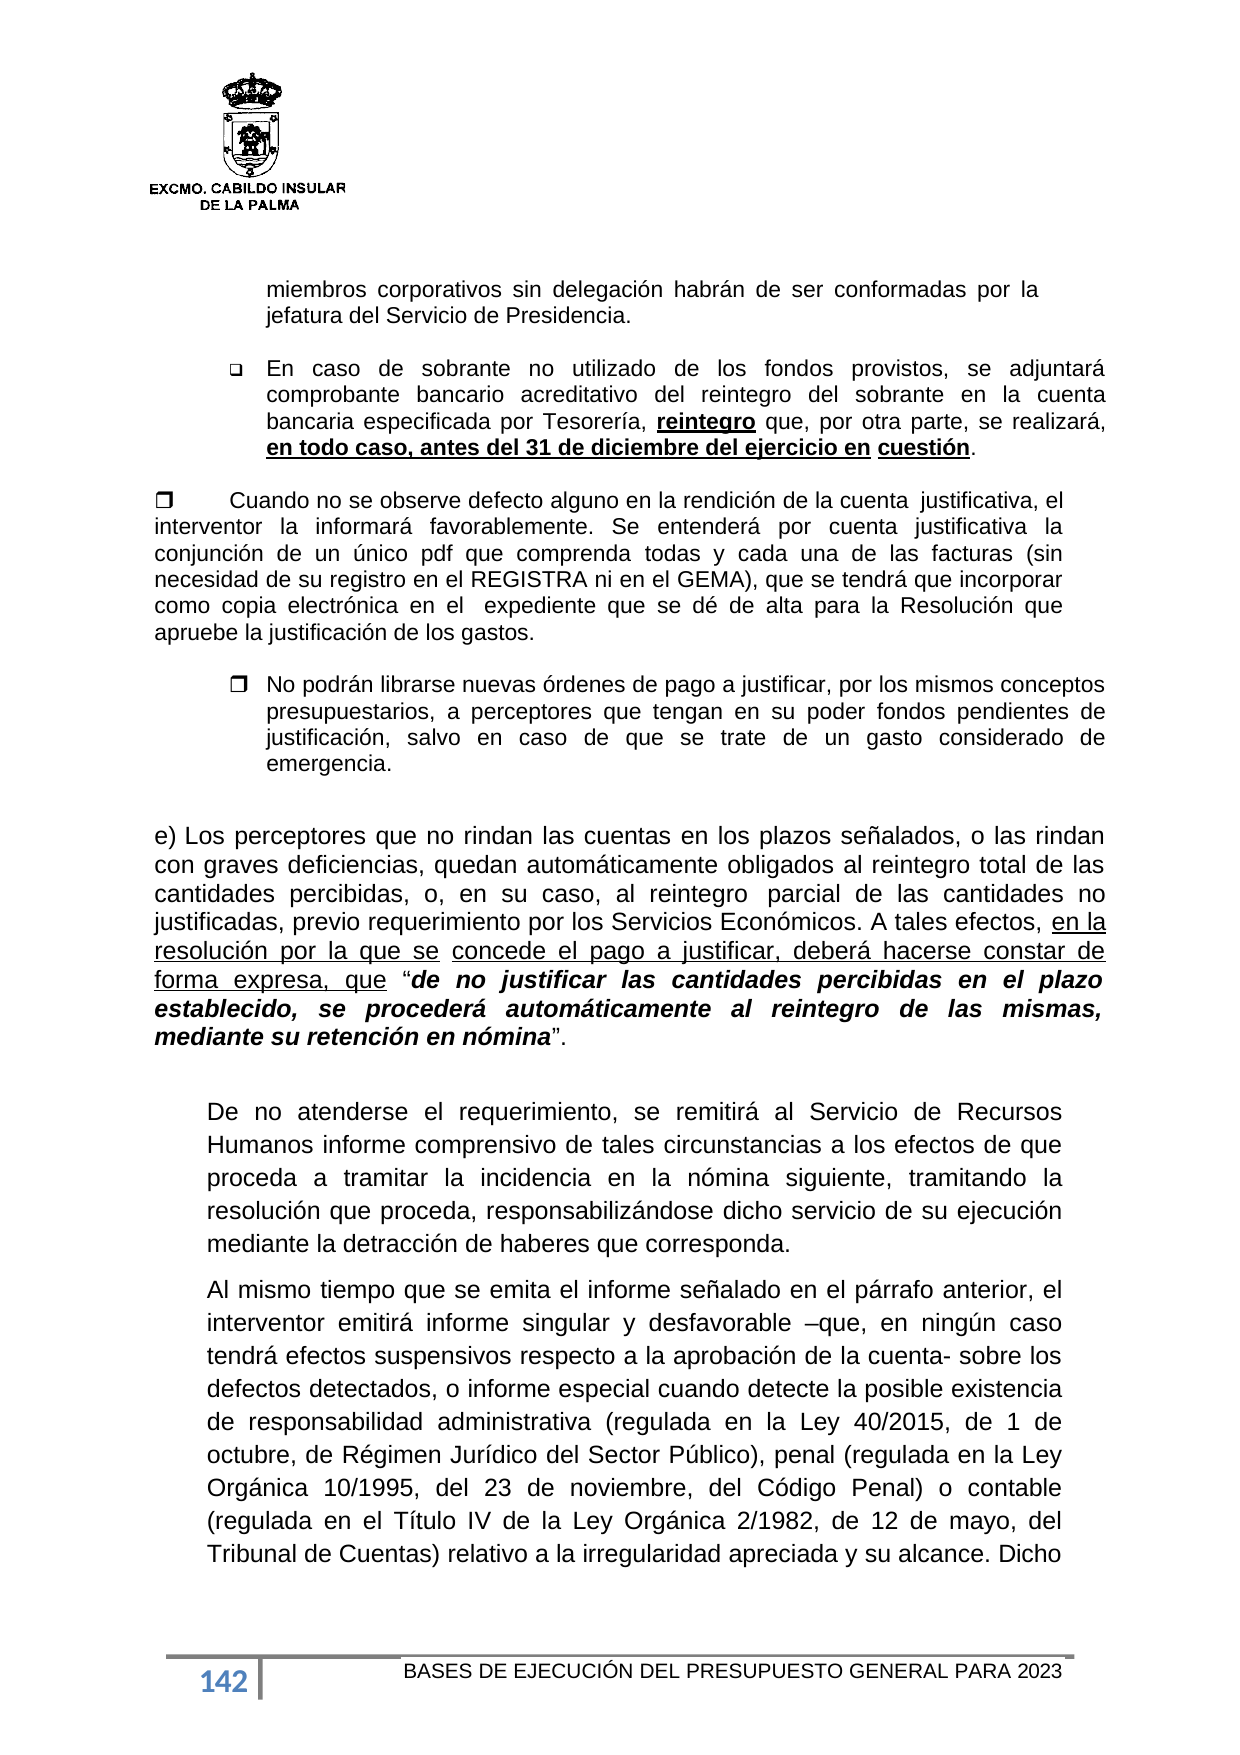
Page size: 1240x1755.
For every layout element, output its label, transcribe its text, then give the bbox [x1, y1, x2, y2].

text De no atenderse el requerimiento, se remitirá al Servicio de Recursos Humanos informe comprensivo de tales circunstancias a los efectos de que proceda a tramitar la incidencia en la nómina siguiente, tramitando la resolución que proceda, responsabilizándose dicho servicio de su ejecución mediante la detracción de haberes que corresponda. [207, 1097, 1063, 1258]
text miembros corporativos sin delegación habrán de ser conformadas por la jefatura del Servicio de Presidencia. [266, 276, 1106, 329]
list Cuando no se observe defecto alguno en la rendición de la cuenta justificativa, el interventor la informará favorablemente. Se entenderá por cuenta justificativa la conjunción de un único pdf que comprenda todas y cada una de las facturas (sin necesidad de su registro en el REGISTRA ni en el GEMA), que se tendrá que incorporar como copia electrónica en el expediente que se dé de alta para la Resolución que apruebe la justificación de los gastos. [154, 487, 1064, 645]
list No podrán librarse nuevas órdenes de pago a justificar, por los mismos conceptos presupuestarios, a perceptores que tengan en su poder fondos pendientes de justificación, salvo en caso de que se trate de un gasto considerado de emergencia. [228, 671, 1106, 777]
list En caso de sobrante no utilizado de los fondos provistos, se adjuntará comprobante bancario acreditativo del reintegro del sobrante en la cuenta bancaria especificada por Tesorería, reintegro que, por otra parte, se realizará, en todo caso, antes del 31 de diciembre del ejercicio en cuestión. [228, 355, 1106, 460]
text Al mismo tiempo que se emita el informe señalado en el párrafo anterior, el interventor emitirá informe singular y desfavorable –que, en ningún caso tendrá efectos suspensivos respecto a la aprobación de la cuenta- sobre los defectos detectados, o informe especial cuando detecte la posible existencia de responsabilidad administrativa (regulada en la Ley 40/2015, de 1 de octubre, de Régimen Jurídico del Sector Público), penal (regulada en la Ley Orgánica 10/1995, del 23 de noviembre, del Código Penal) o contable (regulada en el Título IV de la Ley Orgánica 2/1982, de 12 de mayo, del Tribunal de Cuentas) relativo a la irregularidad apreciada y su alcance. Dicho [207, 1275, 1064, 1568]
list Los perceptores que no rindan las cuentas en los plazos señalados, o las rindan con graves deficiencias, quedan automáticamente obligados al reintegro total de las cantidades percibidas, o, en su caso, al reintegro parcial de las cantidades no justificadas, previo requerimiento por los Servicios Económicos. A tales efectos, en la resolución por la que se concede el pago a justificar, deberá hacerse constar de forma expresa, que “de no justificar las cantidades percibidas en el plazo establecido, se procederá automáticamente al reintegro de las mismas, mediante su retención en nómina”. [154, 821, 1106, 1051]
